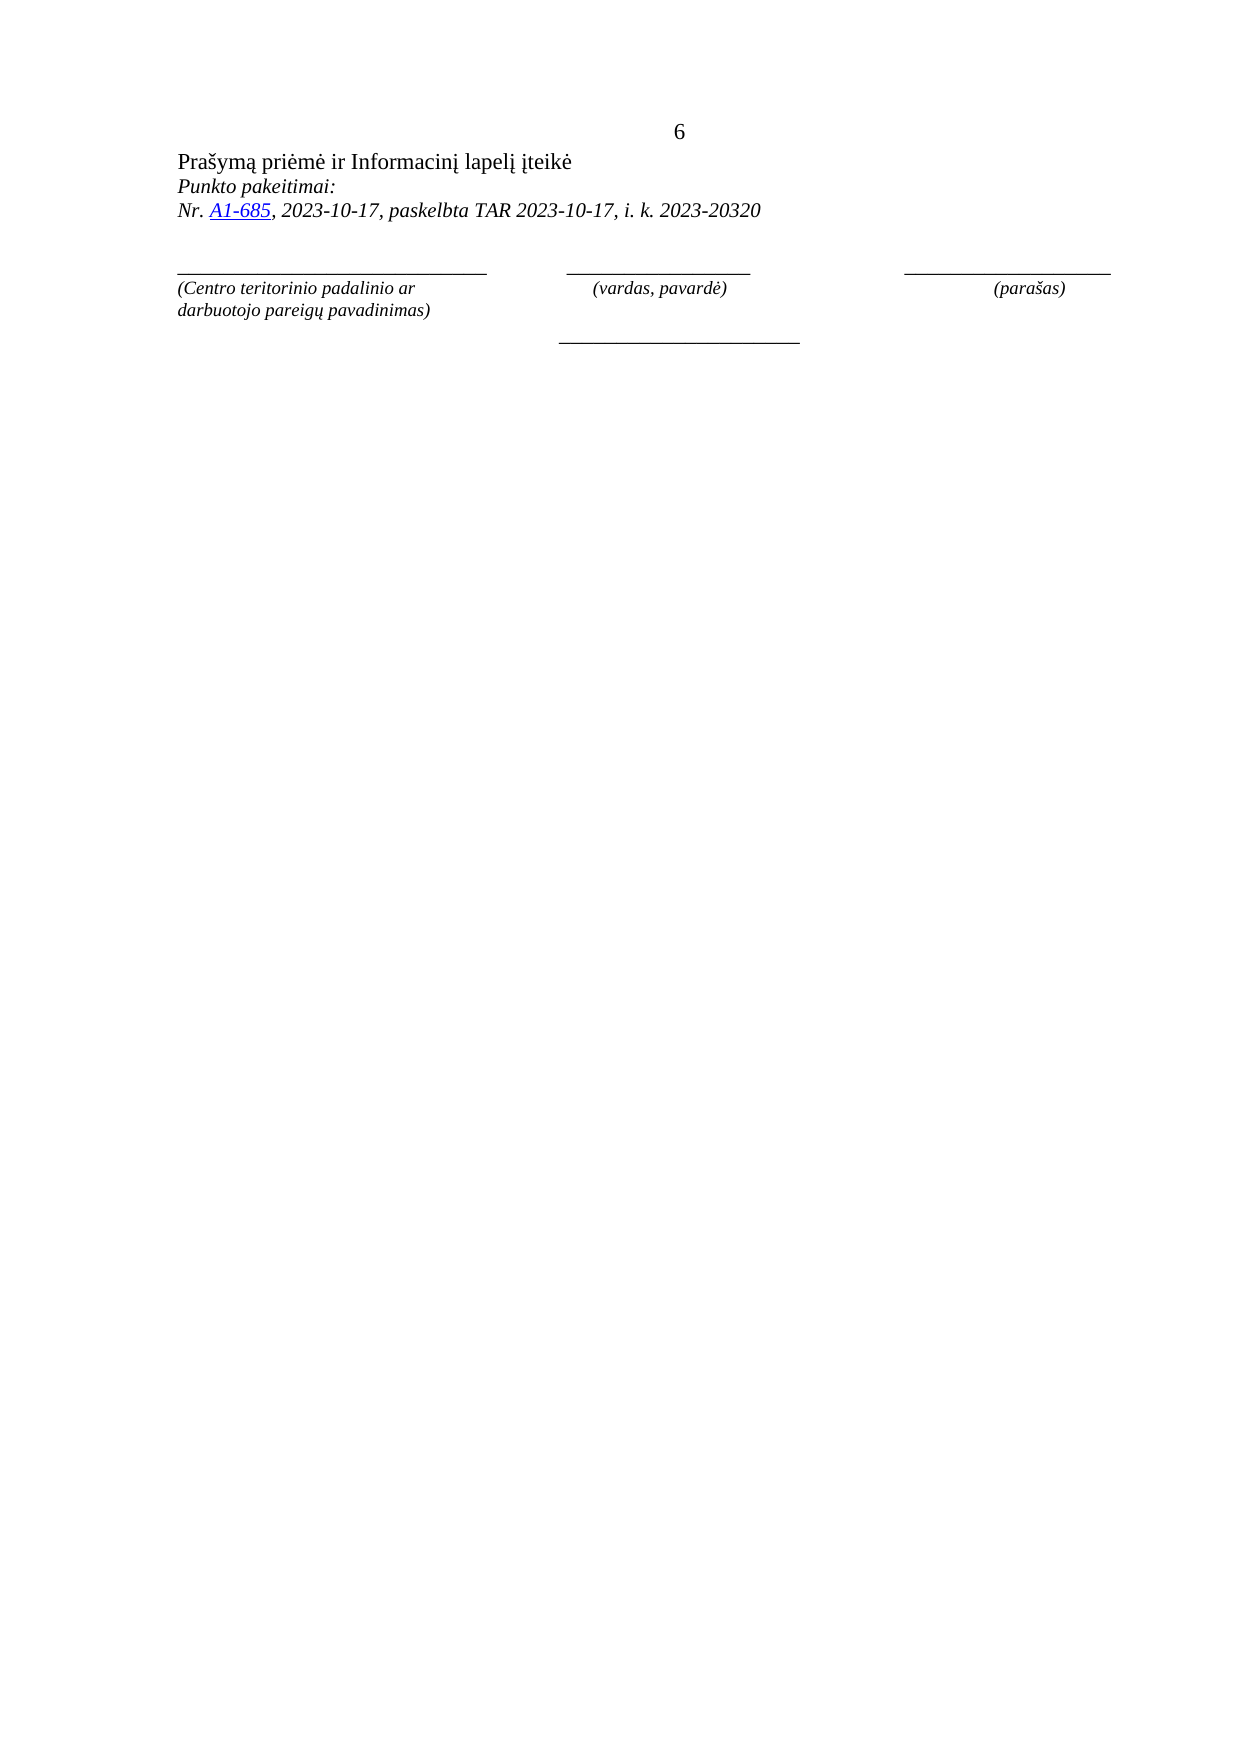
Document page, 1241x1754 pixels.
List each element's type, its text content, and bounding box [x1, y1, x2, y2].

text Punkto pakeitimai: [177, 174, 1181, 198]
text darbuotojo pareigų pavadinimas) [177, 299, 1181, 320]
text Nr. A1-685, 2023-10-17, paskelbta TAR 2023-10-17, i. k. 2023-20320 [177, 198, 1181, 222]
text (Centro teritorinio padalinio ar (vardas, pavardė) (parašas) [177, 277, 1181, 299]
text ___________________________ ________________ __________________ [177, 251, 1181, 277]
text Prašymą priėmė ir Informacinį lapelį įteikė [177, 148, 1181, 174]
text _____________________ [177, 320, 1181, 347]
